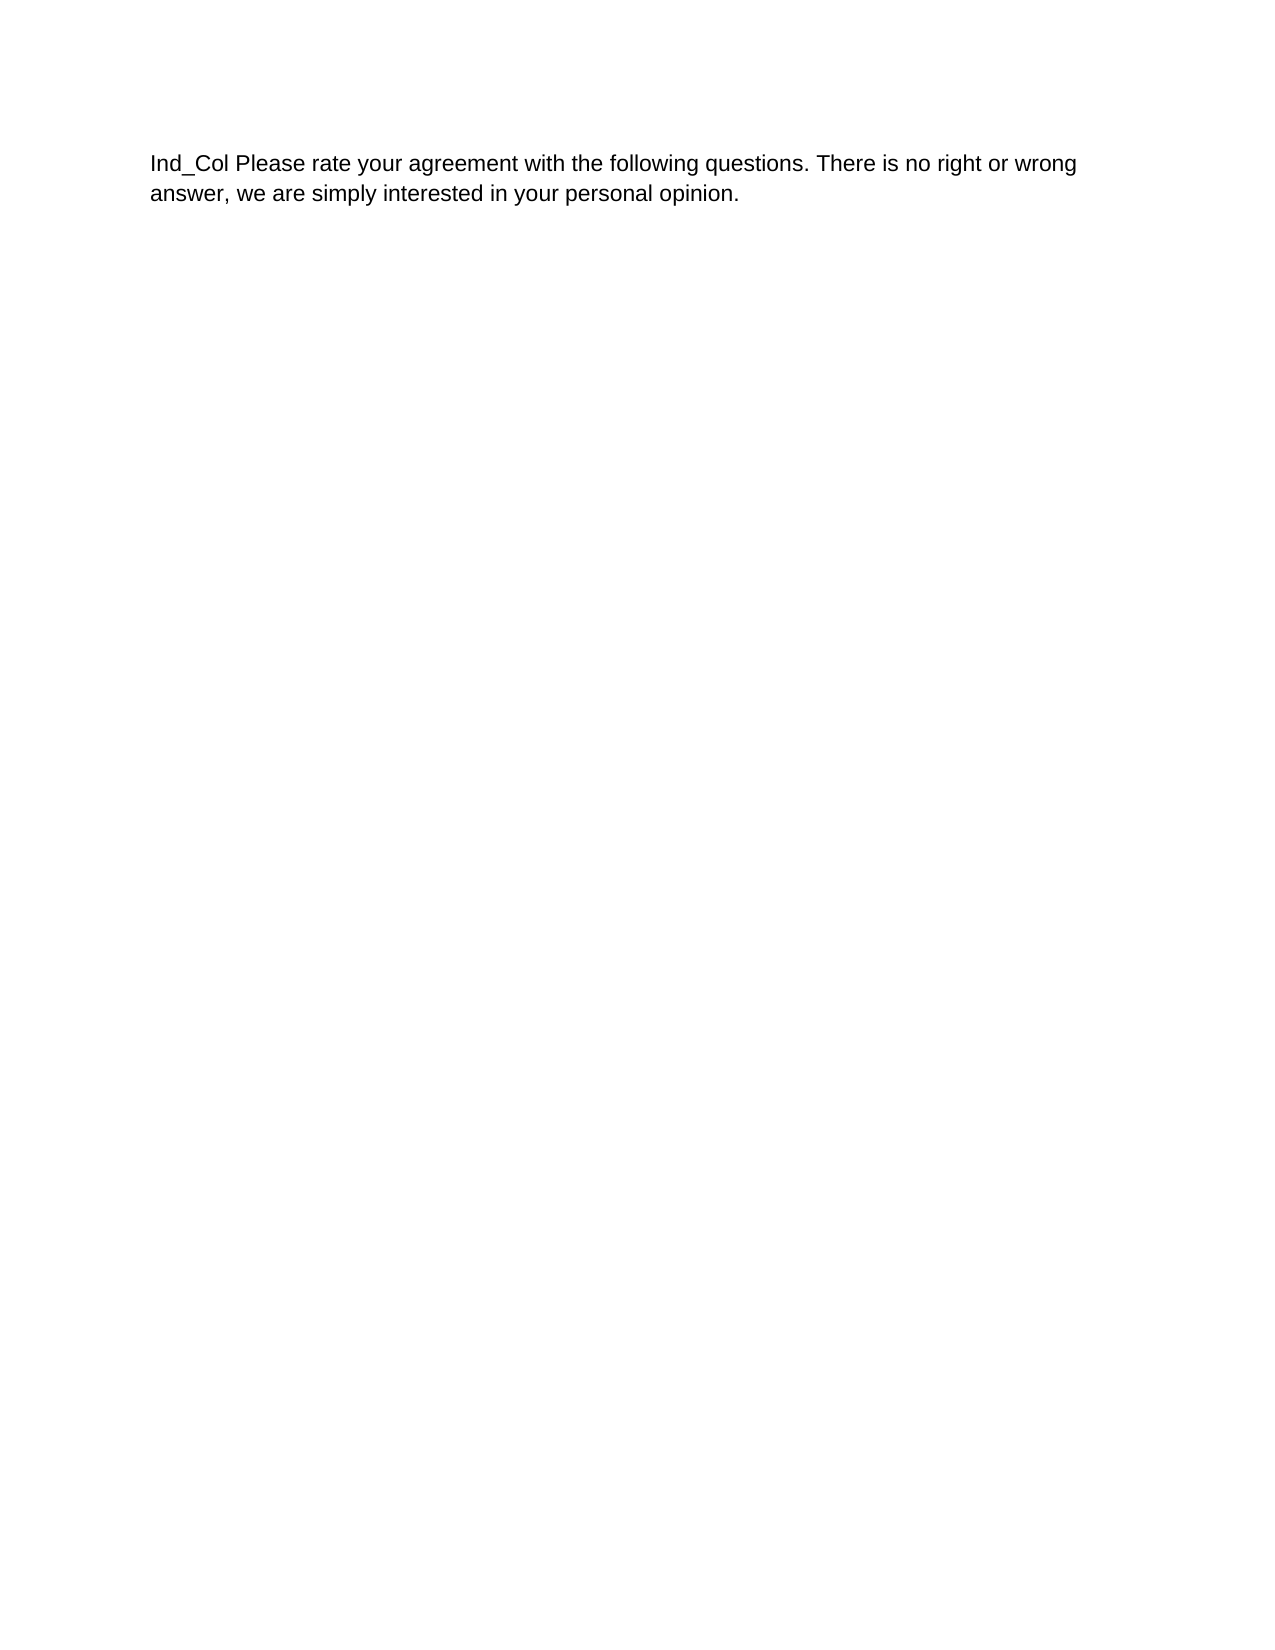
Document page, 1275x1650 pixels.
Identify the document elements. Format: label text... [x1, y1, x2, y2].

text Ind_Col Please rate your agreement with the following questions. There is no right or wrong answer, we are simply interested in your personal opinion. [150, 150, 1125, 207]
